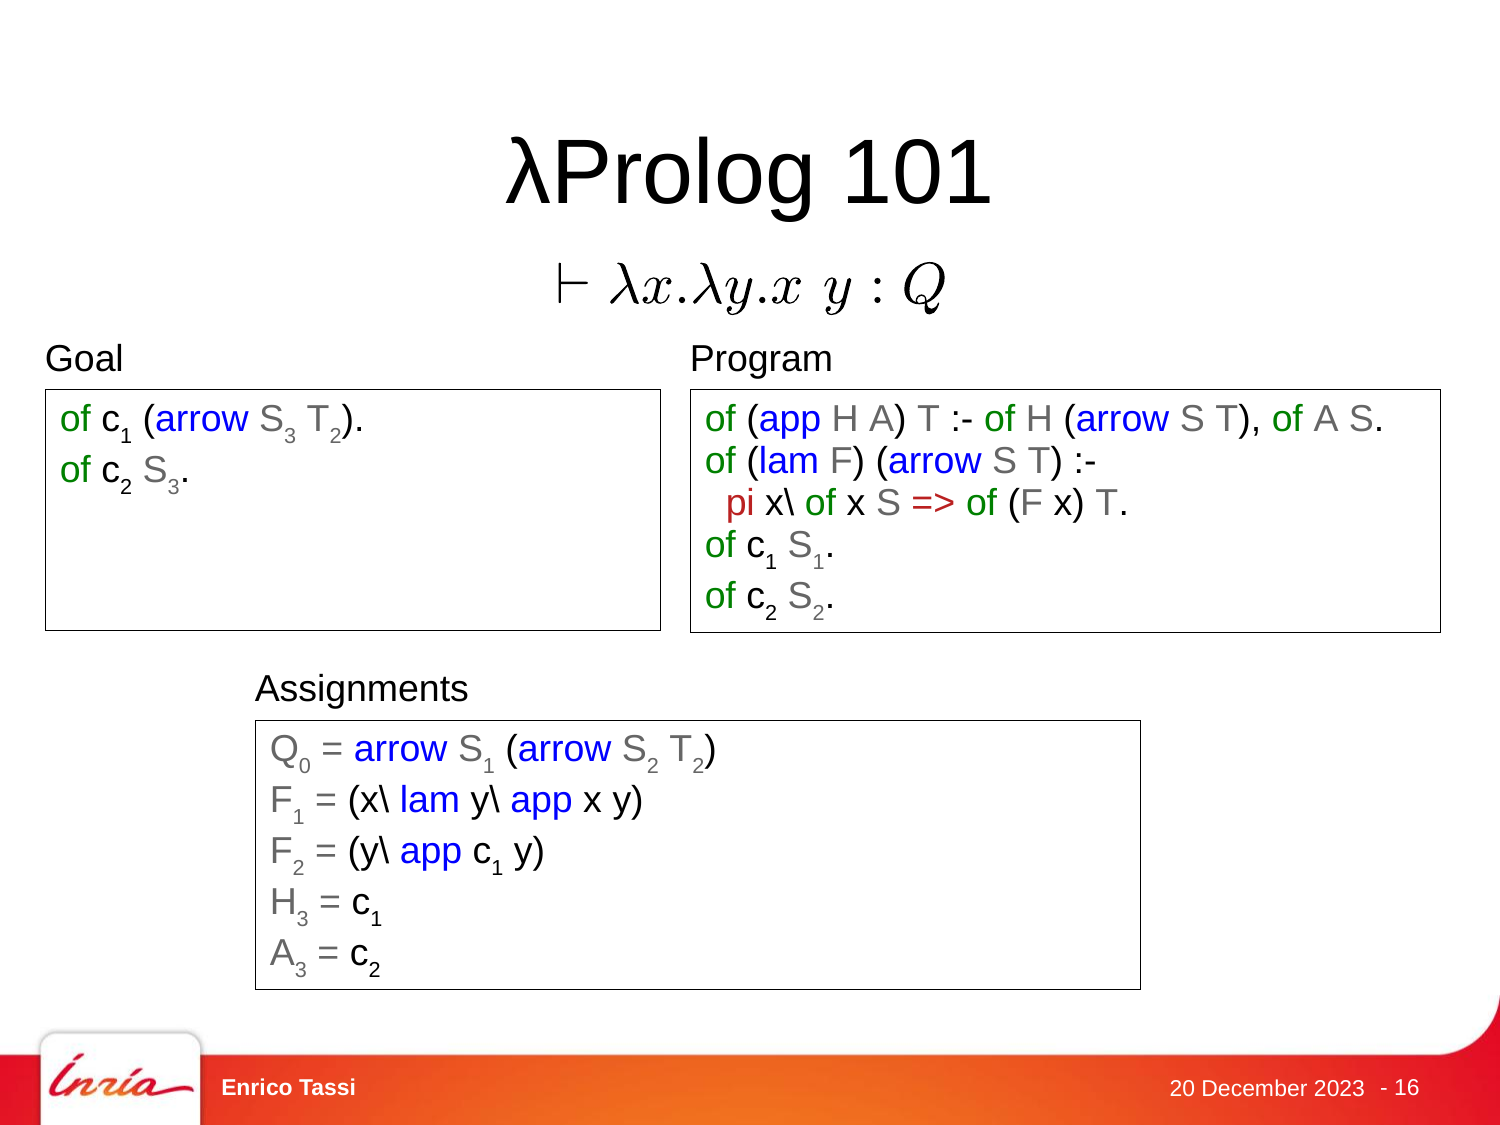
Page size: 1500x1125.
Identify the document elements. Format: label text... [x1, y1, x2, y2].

text_box Assignments [240, 660, 511, 721]
text_box [555, 261, 945, 316]
text_box Q0 = arrow S1 (arrow S2 T2) F1 = (x\ lam y\ app x y) F2 = (y\ app c1 y) H3 = c1 A3 = c2 [255, 720, 1141, 990]
picture [0, 947, 1500, 1125]
text_box of c1 (arrow S3 T2). of c2 S3. [45, 389, 661, 631]
text_box of (app H A) T :- of H (arrow S T), of A S. of (lam F) (arrow S T) :- pi x\ of x S => of (F x) T. of c1 S1. of c2 S2. [690, 389, 1441, 633]
text_box Program [675, 329, 849, 387]
text_box Goal [30, 329, 139, 387]
title λProlog 101 [131, 77, 1369, 266]
